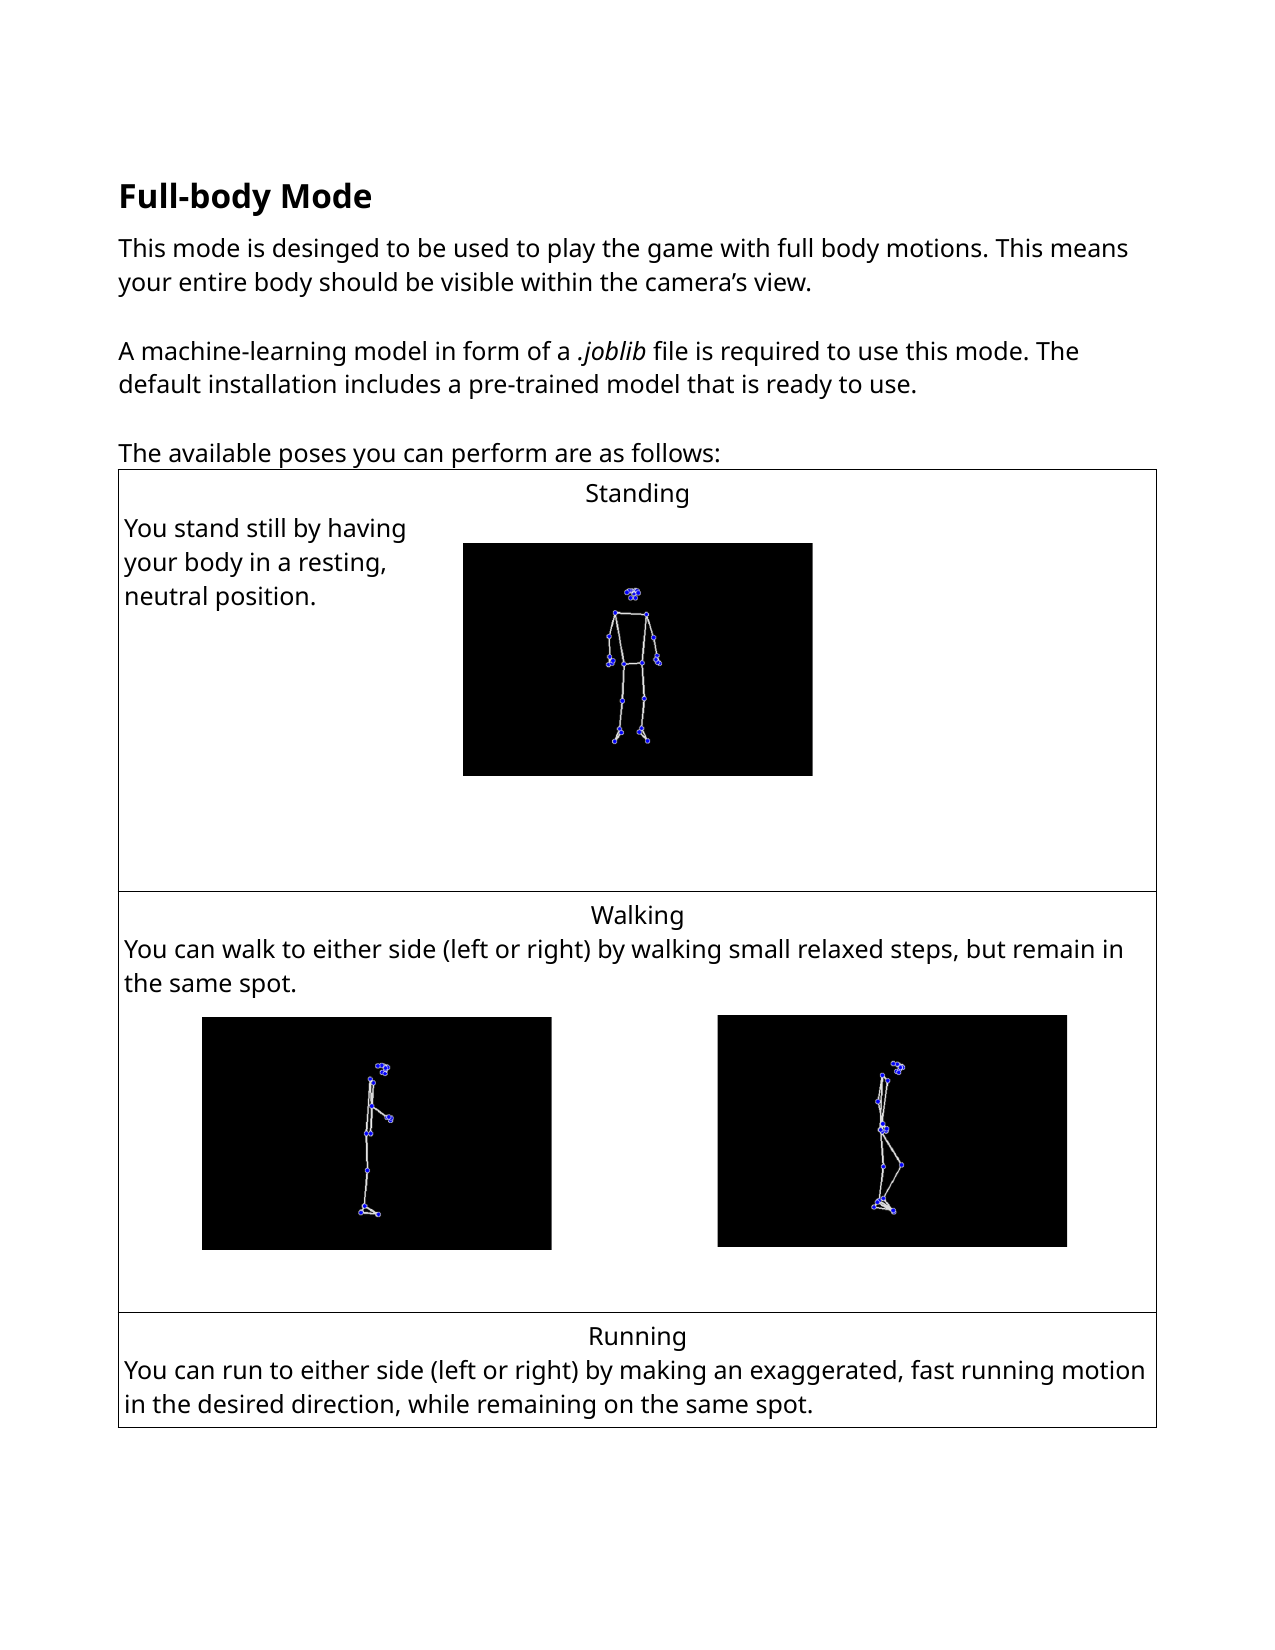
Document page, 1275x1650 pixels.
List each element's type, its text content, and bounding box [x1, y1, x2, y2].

subtitle Full-body Mode [118, 173, 1157, 218]
table_header Standing You stand still by having your body in a resting, neutral position. [119, 470, 1156, 891]
text The available poses you can perform are as follows: [118, 435, 1157, 469]
picture [717, 1015, 1068, 1247]
text This mode is desinged to be used to play the game with full body motions. This means your entire body should be visible within the camera’s view. [118, 231, 1157, 299]
picture [463, 543, 813, 776]
table_cell Running You can run to either side (left or right) by making an exaggerated, fast running motion in the desired direction, while remaining on the same spot. [119, 1313, 1156, 1427]
picture [202, 1017, 552, 1250]
text A machine-learning model in form of a .joblib file is required to use this mode. The default installation includes a pre-trained model that is ready to use. [118, 333, 1157, 401]
table_cell Walking You can walk to either side (left or right) by walking small relaxed steps, but remain in the same spot. [119, 892, 1156, 1312]
